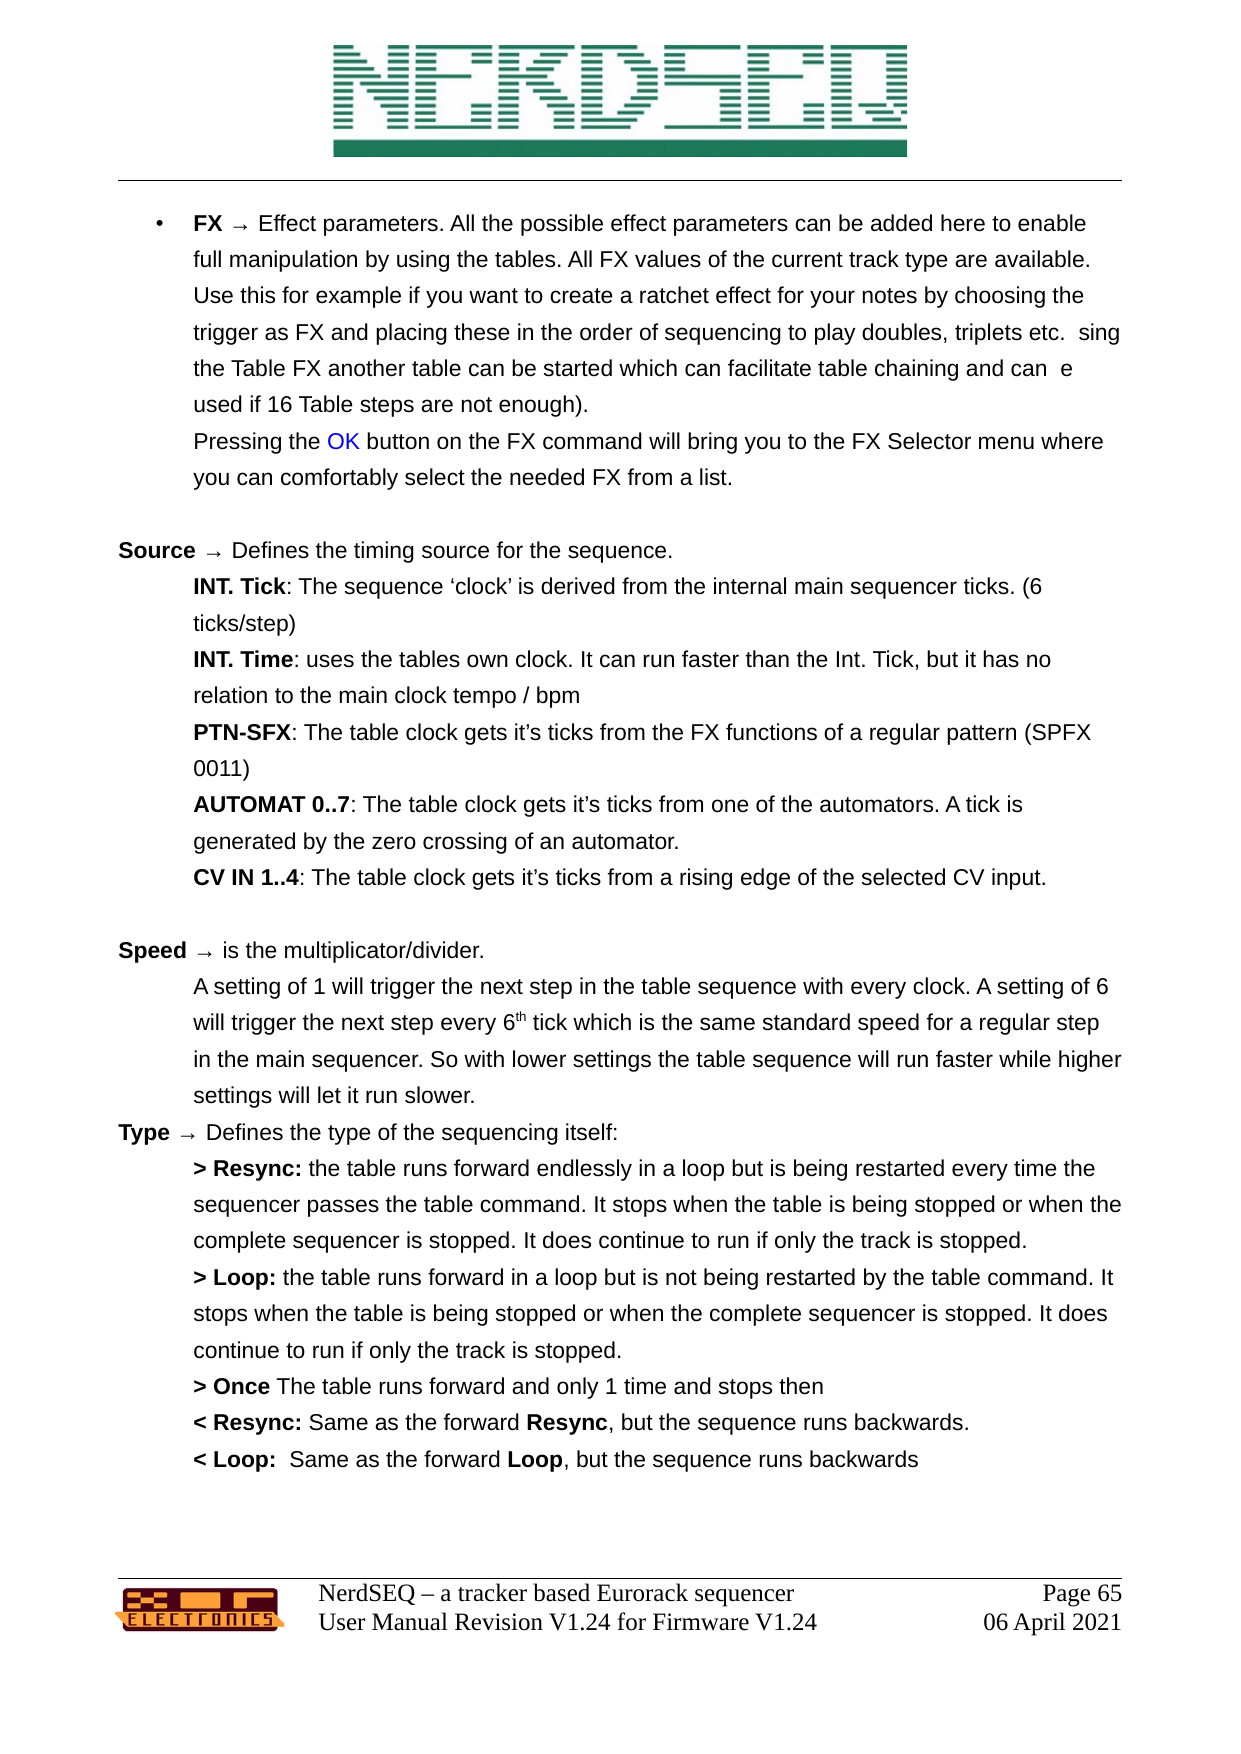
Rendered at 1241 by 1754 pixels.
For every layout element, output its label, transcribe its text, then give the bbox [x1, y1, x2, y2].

text > Once The table runs forward and only 1 time and stops then [193, 1373, 1122, 1399]
text Speed → is the multiplicator/divider. [118, 937, 1122, 963]
text A setting of 1 will trigger the next step in the table sequence with every clock. A setting of 6 will trigger the next step every 6th tick which is the same standard speed for a regular step in the main sequencer. So with lower settings the table sequence will run faster while higher settings will let it run slower. [193, 973, 1122, 1108]
text INT. Tick: The sequence ‘clock’ is derived from the internal main sequencer ticks. (6 ticks/step) [118, 573, 1122, 636]
text INT. Time: uses the tables own clock. It can run faster than the Int. Tick, but it has no relation to the main clock tempo / bpm [118, 646, 1122, 708]
picture [333, 45, 908, 157]
text > Resync: the table runs forward endlessly in a loop but is being restarted every time the sequencer passes the table command. It stops when the table is being stopped or when the complete sequencer is stopped. It does continue to run if only the track is stopped. [193, 1155, 1122, 1254]
picture [115, 1584, 285, 1634]
text < Resync: Same as the forward Resync, but the sequence runs backwards. [193, 1409, 1122, 1436]
text PTN-SFX: The table clock gets it’s ticks from the FX functions of a regular pattern (SPFX 0011) [118, 718, 1122, 781]
text < Loop: Same as the forward Loop, but the sequence runs backwards [193, 1446, 1122, 1472]
text Source → Defines the timing source for the sequence. [118, 537, 1122, 563]
list Pressing the OK button on the FX command will bring you to the FX Selector menu where you can comfortably select the needed FX from a list. [156, 428, 1122, 490]
text AUTOMAT 0..7: The table clock gets it’s ticks from one of the automators. A tick is generated by the zero crossing of an automator. [118, 791, 1122, 854]
list FX → Effect parameters. All the possible effect parameters can be added here to enable full manipulation by using the tables. All FX values of the current track type are available. Use this for example if you want to create a ratchet effect for your notes by choosing the trigger as FX and placing these in the order of sequencing to play doubles, triplets etc. sing the Table FX another table can be started which can facilitate table chaining and can e used if 16 Table steps are not enough). [156, 209, 1122, 418]
text > Loop: the table runs forward in a loop but is not being restarted by the table command. It stops when the table is being stopped or when the complete sequencer is stopped. It does continue to run if only the track is stopped. [193, 1264, 1122, 1363]
text CV IN 1..4: The table clock gets it’s ticks from a rising edge of the selected CV input. [118, 864, 1122, 890]
text Type → Defines the type of the sequencing itself: [118, 1118, 1122, 1145]
